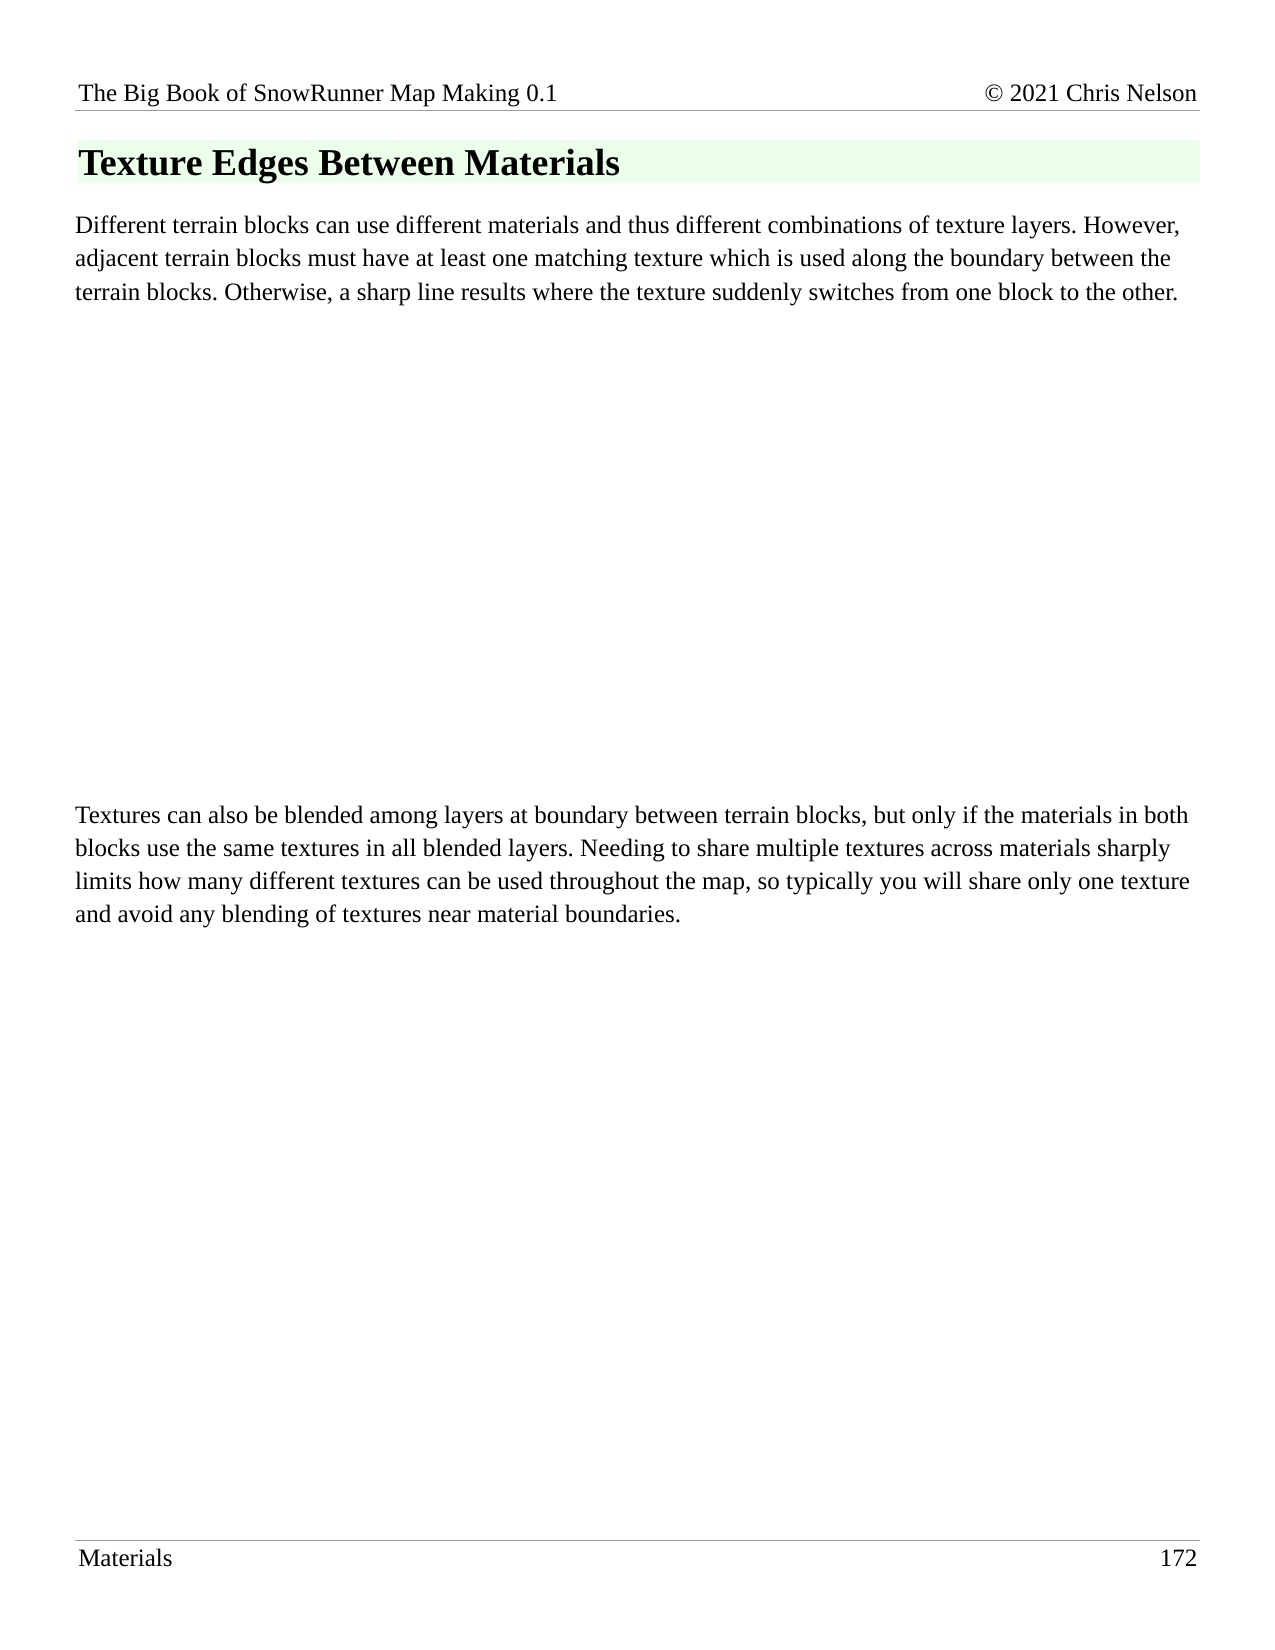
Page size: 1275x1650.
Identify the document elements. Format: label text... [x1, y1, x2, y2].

text Textures can also be blended among layers at boundary between terrain blocks, but only if the materials in both blocks use the same textures in all blended layers. Needing to share multiple textures across materials sharply limits how many different textures can be used throughout the map, so typically you will share only one texture and avoid any blending of textures near material boundaries. [75, 800, 1200, 928]
subtitle Texture Edges Between Materials [78, 140, 1200, 183]
text Different terrain blocks can use different materials and thus different combinations of texture layers. However, adjacent terrain blocks must have at least one matching texture which is used along the boundary between the terrain blocks. Otherwise, a sharp line results where the texture suddenly switches from one block to the other. [75, 211, 1200, 305]
